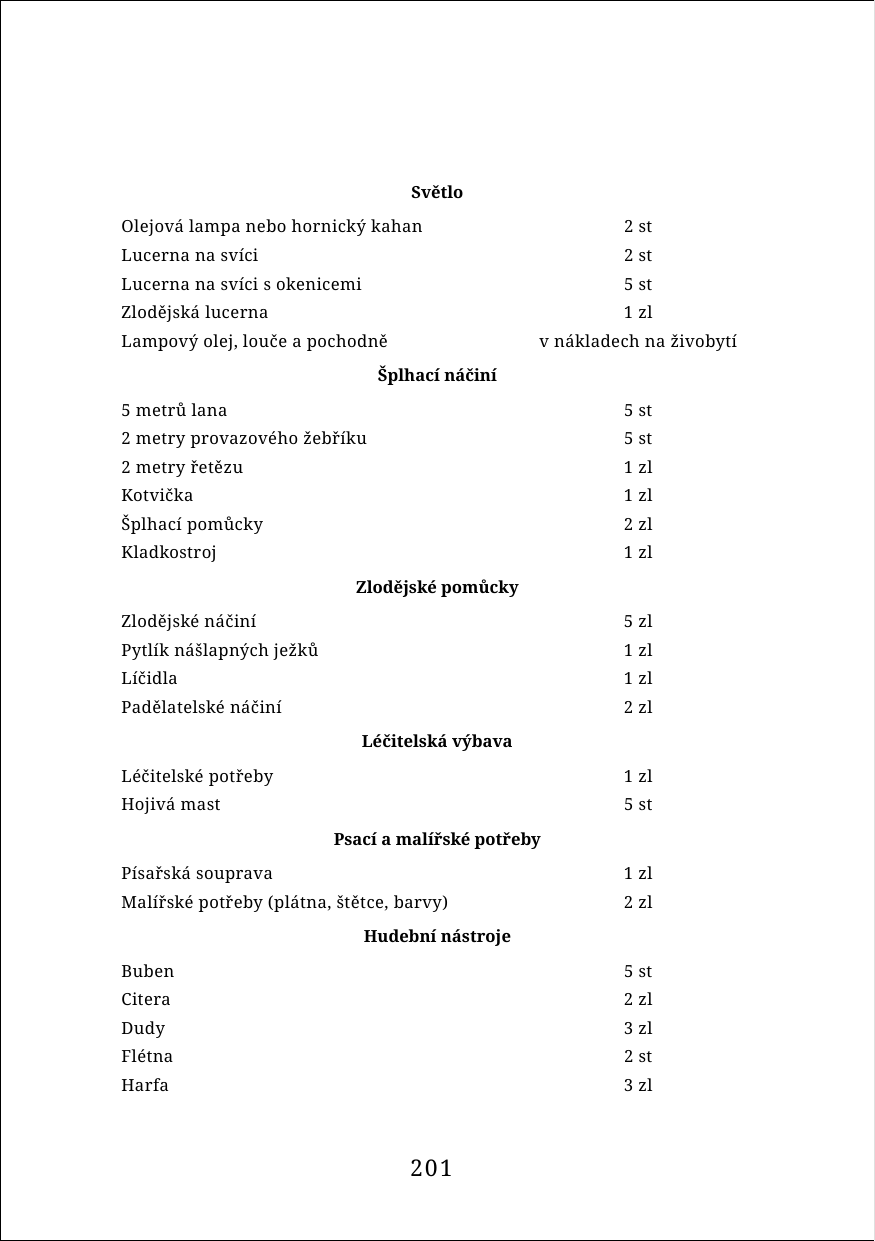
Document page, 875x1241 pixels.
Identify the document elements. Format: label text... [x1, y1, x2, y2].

table_cell Šplhací náčiní [118, 355, 756, 395]
table_cell 2 st [520, 212, 756, 241]
table_cell 2 zl [520, 985, 756, 1014]
table_cell 2 metry řetězu [118, 453, 520, 481]
table_cell 5 metrů lana [118, 395, 520, 424]
table_cell Kotvička [118, 481, 520, 509]
table_cell 2 zl [520, 888, 756, 916]
table_cell 5 st [520, 790, 756, 819]
table_cell 1 zl [520, 859, 756, 888]
table_cell Léčitelské potřeby [118, 762, 520, 790]
table_cell 5 st [520, 424, 756, 452]
table_cell Hudební nástroje [118, 916, 756, 957]
table_cell Pytlík nášlapných ježků [118, 636, 520, 664]
table_cell 2 zl [520, 693, 756, 721]
table_cell Zlodějská lucerna [118, 298, 520, 326]
table_cell Lucerna na svíci s okenicemi [118, 269, 520, 298]
table_cell 1 zl [520, 762, 756, 790]
table_cell 5 zl [520, 607, 756, 636]
table_cell Padělatelské náčiní [118, 693, 520, 721]
table_cell Líčidla [118, 664, 520, 693]
table_cell Buben [118, 957, 520, 985]
table_cell 1 zl [520, 453, 756, 481]
table_cell 5 st [520, 957, 756, 985]
table_cell Světlo [118, 172, 756, 212]
table_cell 1 zl [520, 538, 756, 567]
table_cell 1 zl [520, 664, 756, 693]
table_cell Psací a malířské potřeby [118, 819, 756, 859]
table_cell 5 st [520, 395, 756, 424]
table_cell Harfa [118, 1071, 520, 1099]
table_cell Písařská souprava [118, 859, 520, 888]
table_cell Malířské potřeby (plátna, štětce, barvy) [118, 888, 520, 916]
table_cell Dudy [118, 1014, 520, 1042]
table_cell 3 zl [520, 1071, 756, 1099]
table_cell Lucerna na svíci [118, 241, 520, 269]
table_cell Šplhací pomůcky [118, 510, 520, 538]
table_cell v nákladech na živobytí [520, 326, 756, 355]
table_cell 2 st [520, 241, 756, 269]
table_cell Léčitelská výbava [118, 721, 756, 762]
table_cell 3 zl [520, 1014, 756, 1042]
table_cell Hojivá mast [118, 790, 520, 819]
table_cell 1 zl [520, 636, 756, 664]
table_cell 2 st [520, 1042, 756, 1071]
table_cell Kladkostroj [118, 538, 520, 567]
table_cell Olejová lampa nebo hornický kahan [118, 212, 520, 241]
table_cell 5 st [520, 269, 756, 298]
table_cell Zlodějské pomůcky [118, 567, 756, 607]
table_cell 1 zl [520, 481, 756, 509]
table_cell Zlodějské náčiní [118, 607, 520, 636]
table_cell 2 zl [520, 510, 756, 538]
table_cell Lampový olej, louče a pochodně [118, 326, 520, 355]
table_cell 1 zl [520, 298, 756, 326]
table_cell 2 metry provazového žebříku [118, 424, 520, 452]
table_cell Citera [118, 985, 520, 1014]
table_cell Flétna [118, 1042, 520, 1071]
